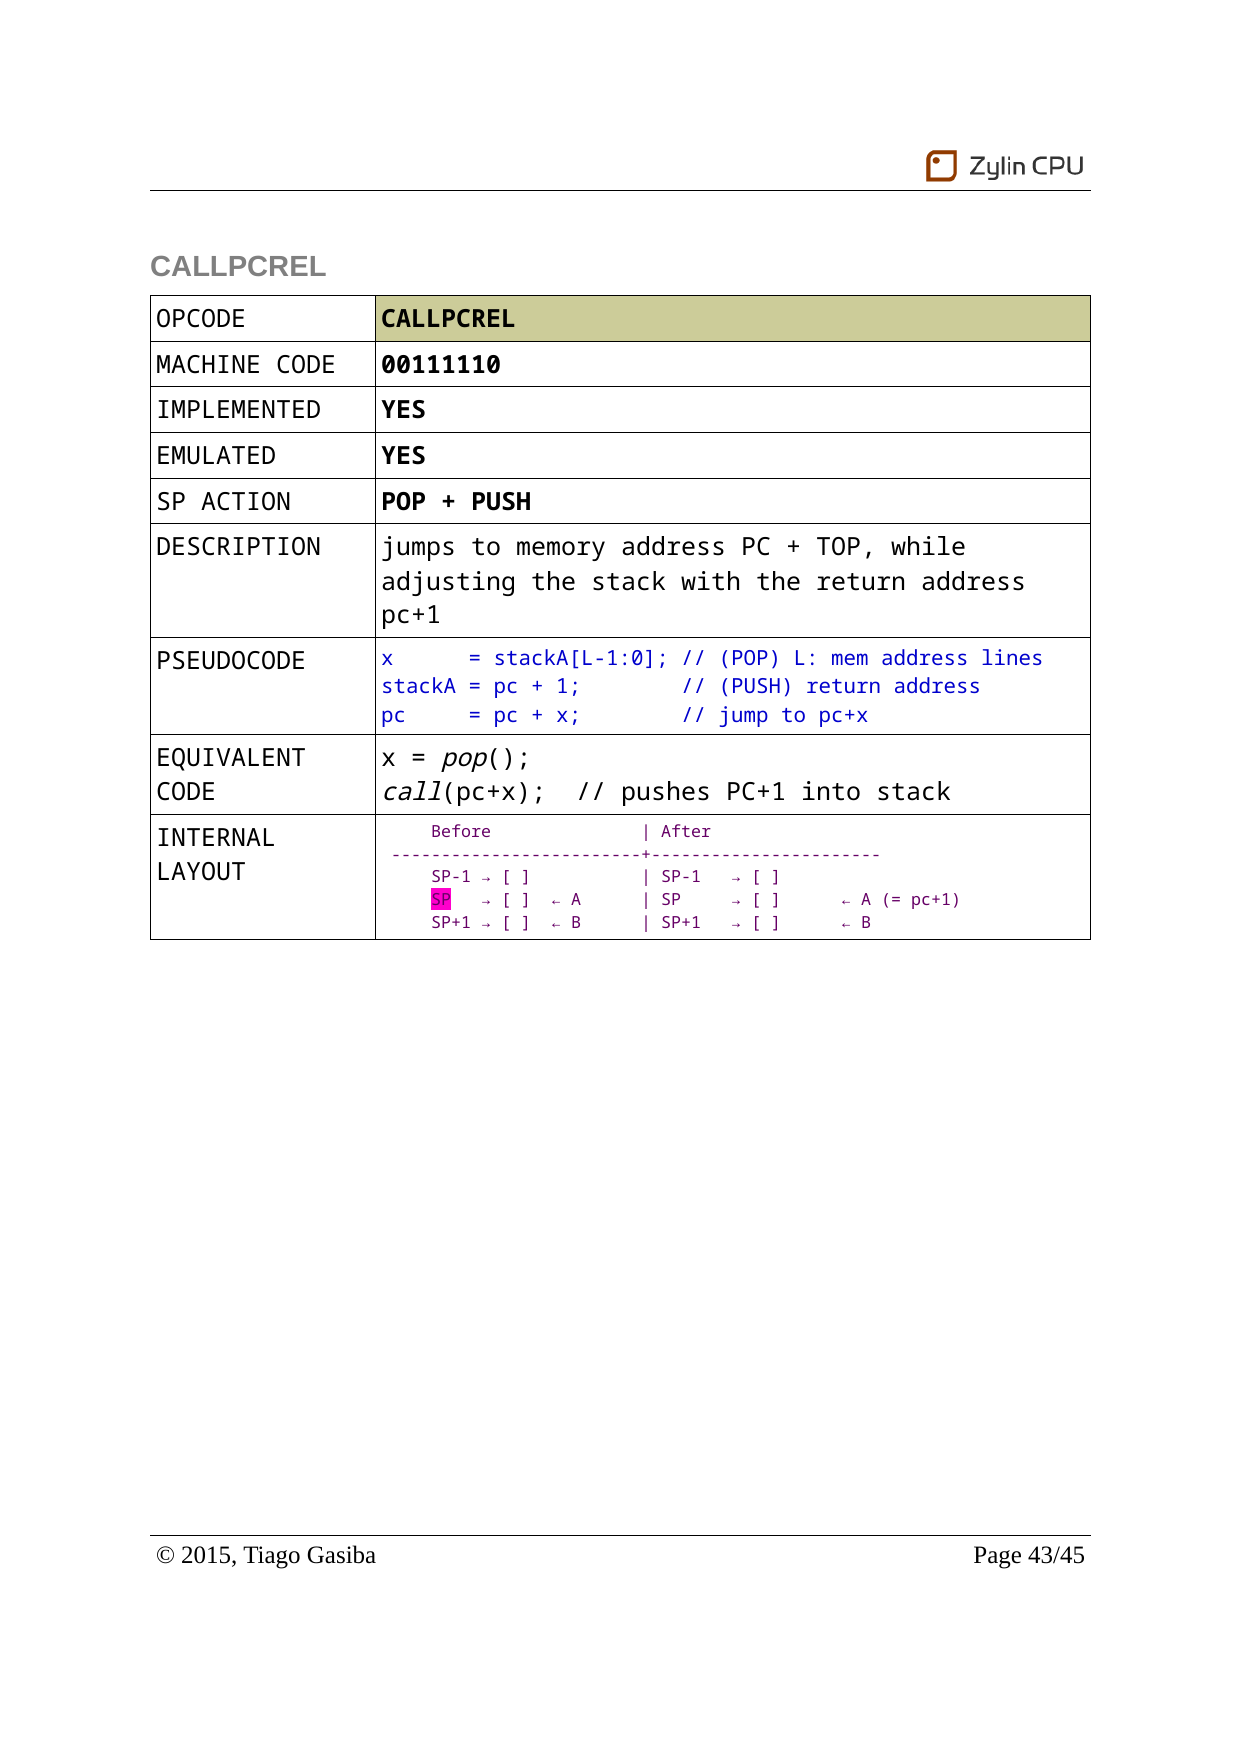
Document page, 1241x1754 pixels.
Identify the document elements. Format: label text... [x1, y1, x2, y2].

table_cell YES [376, 433, 1090, 478]
table_cell PSEUDOCODE [151, 638, 375, 734]
table_header OPCODE [151, 296, 375, 341]
table_cell MACHINE CODE [151, 342, 375, 386]
subtitle CALLPCREL [150, 249, 1091, 283]
table_cell SP ACTION [151, 479, 375, 523]
table_cell IMPLEMENTED [151, 387, 375, 432]
table_cell jumps to memory address PC + TOP, while adjusting the stack with the return address pc+1 [376, 524, 1090, 637]
table_cell EQUIVALENT CODE [151, 735, 375, 814]
table_cell POP + PUSH [376, 479, 1090, 523]
table_header CALLPCREL [376, 296, 1090, 341]
table_cell x = stackA[L-1:0]; // (POP) L: mem address lines stackA = pc + 1; // (PUSH) return address pc = pc + x; // jump to pc+x [376, 638, 1090, 734]
table_cell EMULATED [151, 433, 375, 478]
table_cell x = pop(); call(pc+x); // pushes PC+1 into stack [376, 735, 1090, 814]
table_cell INTERNAL LAYOUT [151, 815, 375, 939]
table_cell DESCRIPTION [151, 524, 375, 637]
picture [922, 148, 1151, 185]
table_cell 00111110 [376, 342, 1090, 386]
table_cell YES [376, 387, 1090, 432]
table_cell Before | After -------------------------+----------------------- SP-1 → [ ] | SP-1 → [ ] SP → [ ] ← A | SP → [ ] ← A (= pc+1) SP+1 → [ ] ← B | SP+1 → [ ] ← B [376, 815, 1090, 939]
